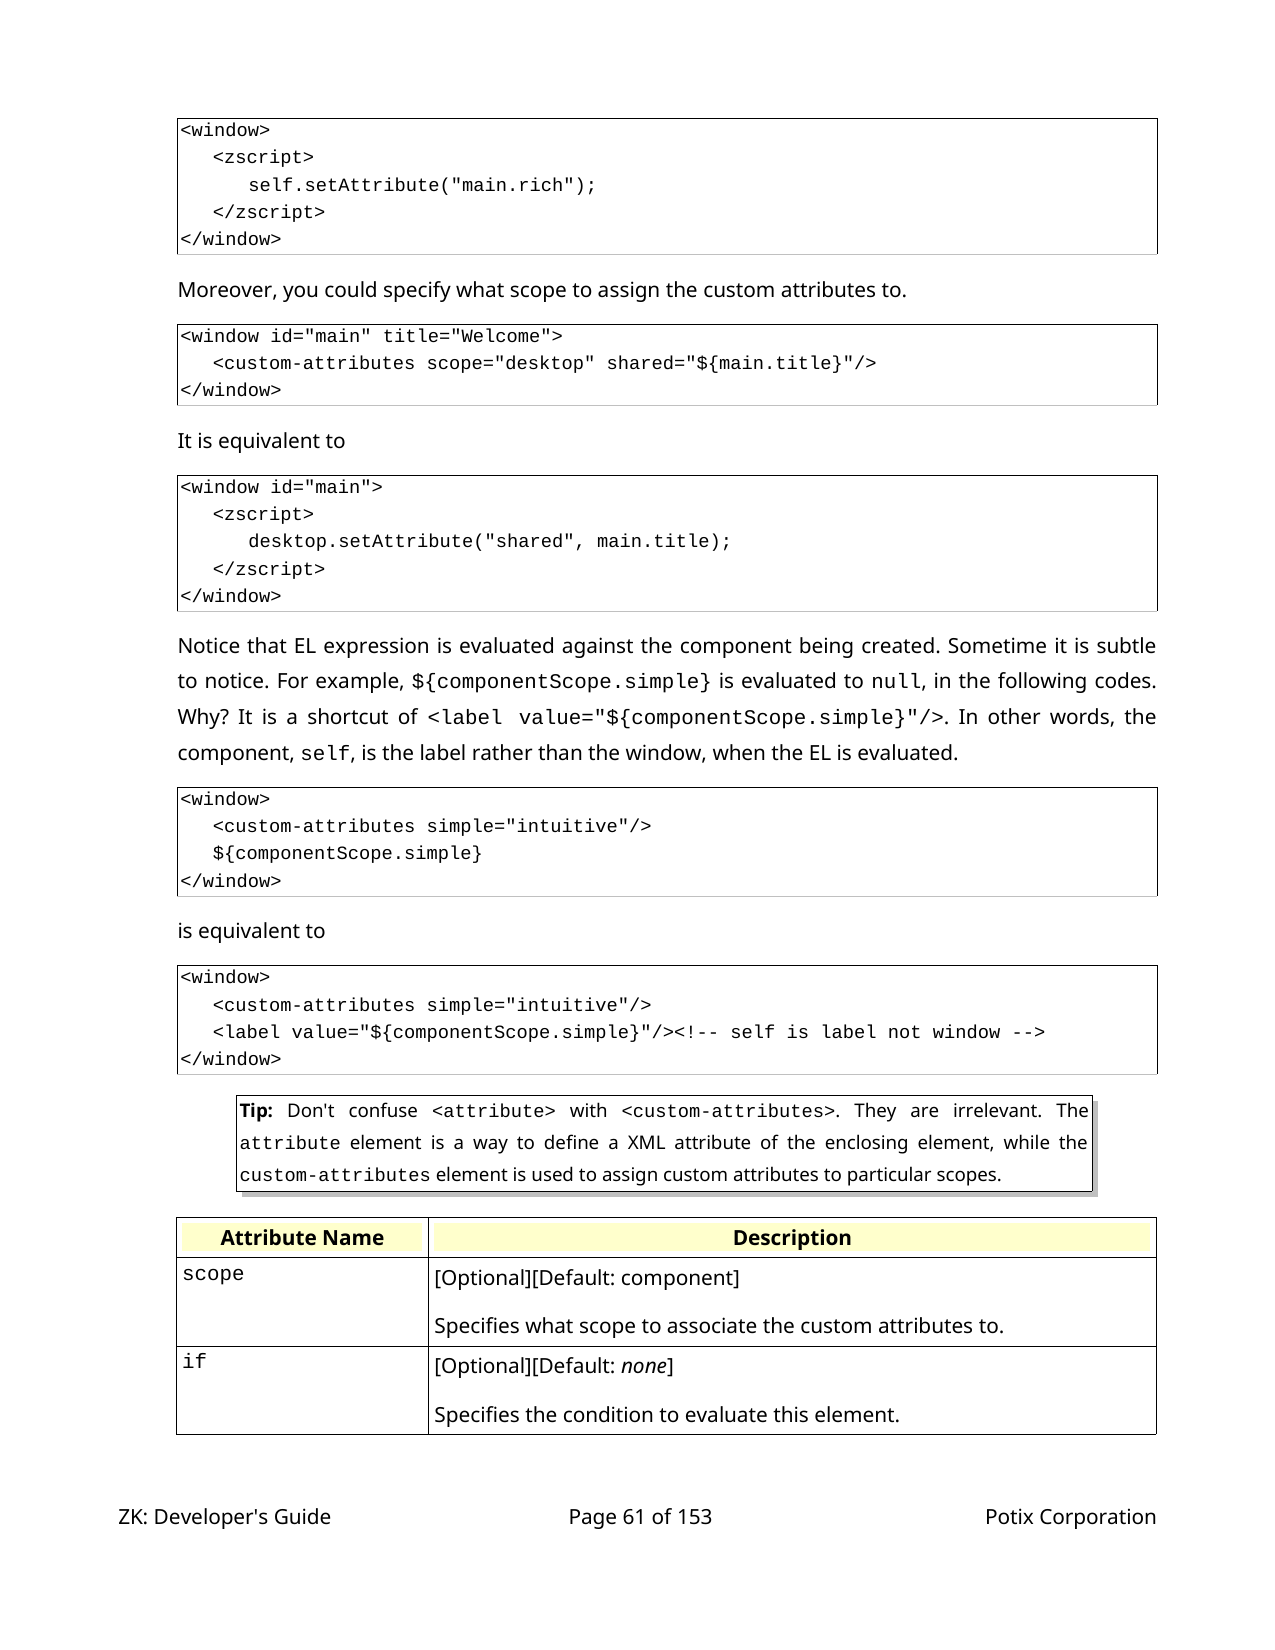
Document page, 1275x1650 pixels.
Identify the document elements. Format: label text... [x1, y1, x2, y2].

text </zscript> [178, 556, 1157, 581]
table_cell scope [177, 1258, 428, 1346]
table_header Description [429, 1218, 1156, 1257]
text <window> [178, 119, 1157, 142]
table_cell [Optional][Default: none] Specifies the condition to evaluate this element. [429, 1347, 1156, 1434]
table_header Attribute Name [177, 1218, 428, 1257]
text </window> [178, 583, 1157, 611]
text <zscript> [178, 502, 1157, 526]
text Moreover, you could specify what scope to assign the custom attributes to. [177, 275, 1157, 303]
text It is equivalent to [177, 426, 1157, 454]
text <label value="${componentScope.simple}"/><!-- self is label not window --> [178, 1019, 1157, 1044]
text </zscript> [178, 200, 1157, 224]
text <custom-attributes scope="desktop" shared="${main.title}"/> [178, 351, 1157, 375]
text self.setAttribute("main.rich"); [178, 172, 1157, 197]
text </window> [178, 227, 1157, 254]
text <window id="main" title="Welcome"> [178, 325, 1157, 348]
text <window> [178, 788, 1157, 811]
text </window> [178, 378, 1157, 405]
text Notice that EL expression is evaluated against the component being created. Sometime it is subtle to notice. For example, ${componentScope.simple} is evaluated to null, in the following codes. Why? It is a shortcut of <label value="${componentScope.simple}"/>. In other words, the component, self, is the label rather than the window, when the EL is evaluated. [177, 631, 1157, 766]
text desktop.setAttribute("shared", main.title); [178, 529, 1157, 553]
text </window> [178, 1047, 1157, 1074]
text <window> [178, 966, 1157, 989]
text <custom-attributes simple="intuitive"/> [178, 814, 1157, 838]
text <zscript> [178, 145, 1157, 169]
table_cell [Optional][Default: component] Specifies what scope to associate the custom attributes to. [429, 1258, 1156, 1346]
table_cell if [177, 1347, 428, 1434]
text is equivalent to [177, 916, 1157, 944]
text </window> [178, 868, 1157, 896]
text ${componentScope.simple} [178, 841, 1157, 866]
text <custom-attributes simple="intuitive"/> [178, 992, 1157, 1017]
text <window id="main"> [178, 476, 1157, 499]
text Tip: Don't confuse <attribute> with <custom-attributes>. They are irrelevant. The attribute element is a way to define a XML attribute of the enclosing element, while the custom-attributes element is used to assign custom attributes to particular scopes. [237, 1096, 1092, 1191]
